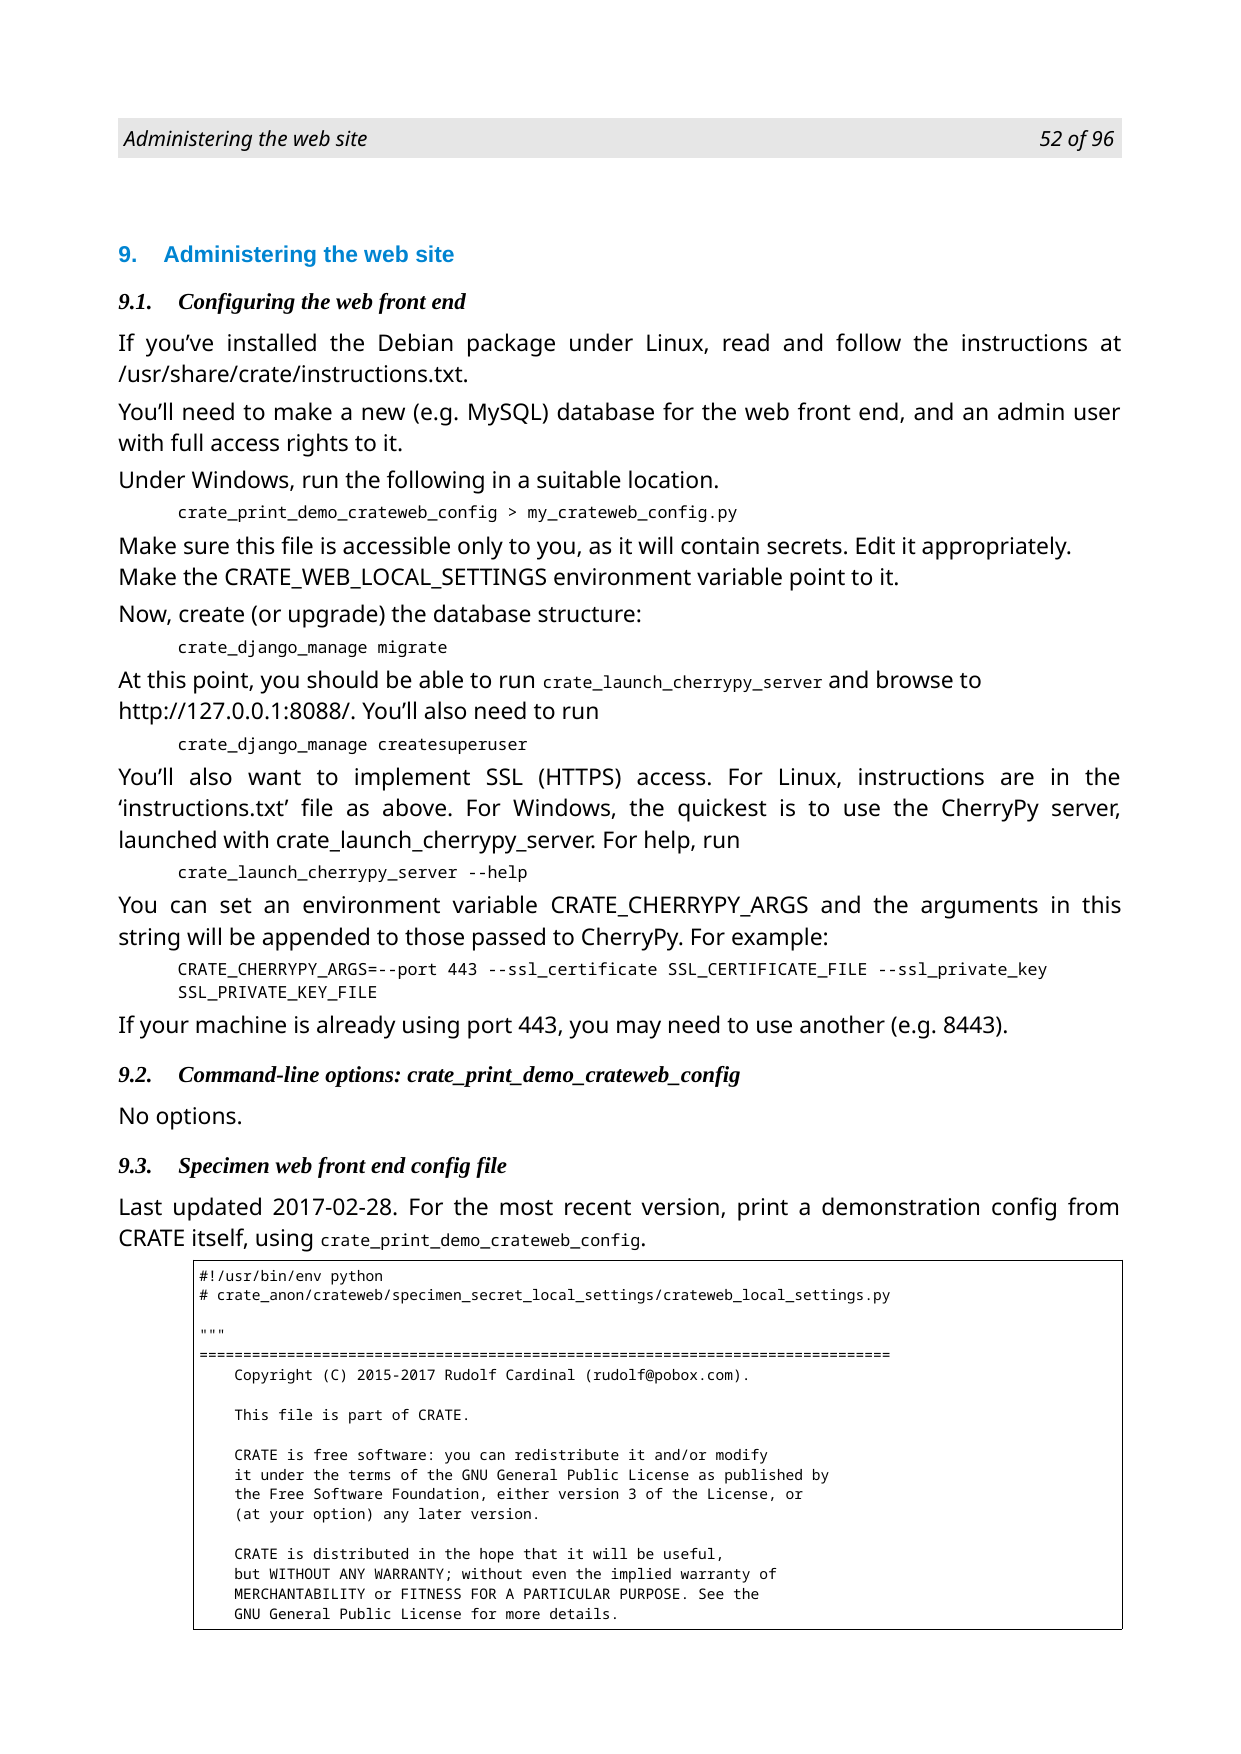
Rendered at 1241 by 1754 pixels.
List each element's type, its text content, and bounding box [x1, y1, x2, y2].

text At this point, you should be able to run crate_launch_cherrypy_server and browse to http://127.0.0.1:8088/. You’ll also need to run [118, 664, 1122, 726]
text crate_django_manage migrate [177, 635, 1122, 658]
text You’ll need to make a new (e.g. MySQL) database for the web front end, and an admin user with full access rights to it. [118, 395, 1122, 458]
text crate_print_demo_crateweb_config > my_crateweb_config.py [177, 501, 1122, 524]
text Make sure this file is accessible only to you, as it will contain secrets. Edit it appropriately. Make the CRATE_WEB_LOCAL_SETTINGS environment variable point to it. [118, 530, 1122, 592]
text If you’ve installed the Debian package under Linux, read and follow the instructions at /usr/share/crate/instructions.txt. [118, 327, 1122, 389]
subtitle Administering the web site [118, 241, 1122, 267]
text Last updated 2017-02-28. For the most recent version, print a demonstration config from CRATE itself, using crate_print_demo_crateweb_config. [118, 1191, 1122, 1253]
subtitle Specimen web front end config file [118, 1152, 1122, 1178]
text crate_launch_cherrypy_server --help [177, 861, 1122, 883]
subtitle Configuring the web front end [118, 288, 1122, 314]
text If your machine is already using port 443, you may need to use another (e.g. 8443). [118, 1009, 1122, 1040]
text Now, create (or upgrade) the database structure: [118, 598, 1122, 629]
text crate_django_manage createsuperuser [177, 732, 1122, 755]
text No options. [118, 1100, 1122, 1131]
subtitle Command-line options: crate_print_demo_crateweb_config [118, 1061, 1122, 1088]
text You’ll also want to implement SSL (HTTPS) access. For Linux, instructions are in the ‘instructions.txt’ file as above. For Windows, the quickest is to use the CherryPy server, launched with crate_launch_cherrypy_server. For help, run [118, 761, 1122, 855]
text Under Windows, run the following in a suitable location. [118, 464, 1122, 495]
text You can set an environment variable CRATE_CHERRYPY_ARGS and the arguments in this string will be appended to those passed to CherryPy. For example: [118, 889, 1122, 952]
table_header #!/usr/bin/env python # crate_anon/crateweb/specimen_secret_local_settings/crateweb_local_settings.py """ =============================================================================== Copyright (C) 2015-2017 Rudolf Cardinal (rudolf@pobox.com). This file is part of CRATE. CRATE is free software: you can redistribute it and/or modify it under the terms of the GNU General Public License as published by the Free Software Foundation, either version 3 of the License, or (at your option) any later version. CRATE is distributed in the hope that it will be useful, but WITHOUT ANY WARRANTY; without even the implied warranty of MERCHANTABILITY or FITNESS FOR A PARTICULAR PURPOSE. See the GNU General Public License for more details. [194, 1261, 1122, 1629]
text CRATE_CHERRYPY_ARGS=--port 443 --ssl_certificate SSL_CERTIFICATE_FILE --ssl_private_key SSL_PRIVATE_KEY_FILE [177, 958, 1122, 1003]
